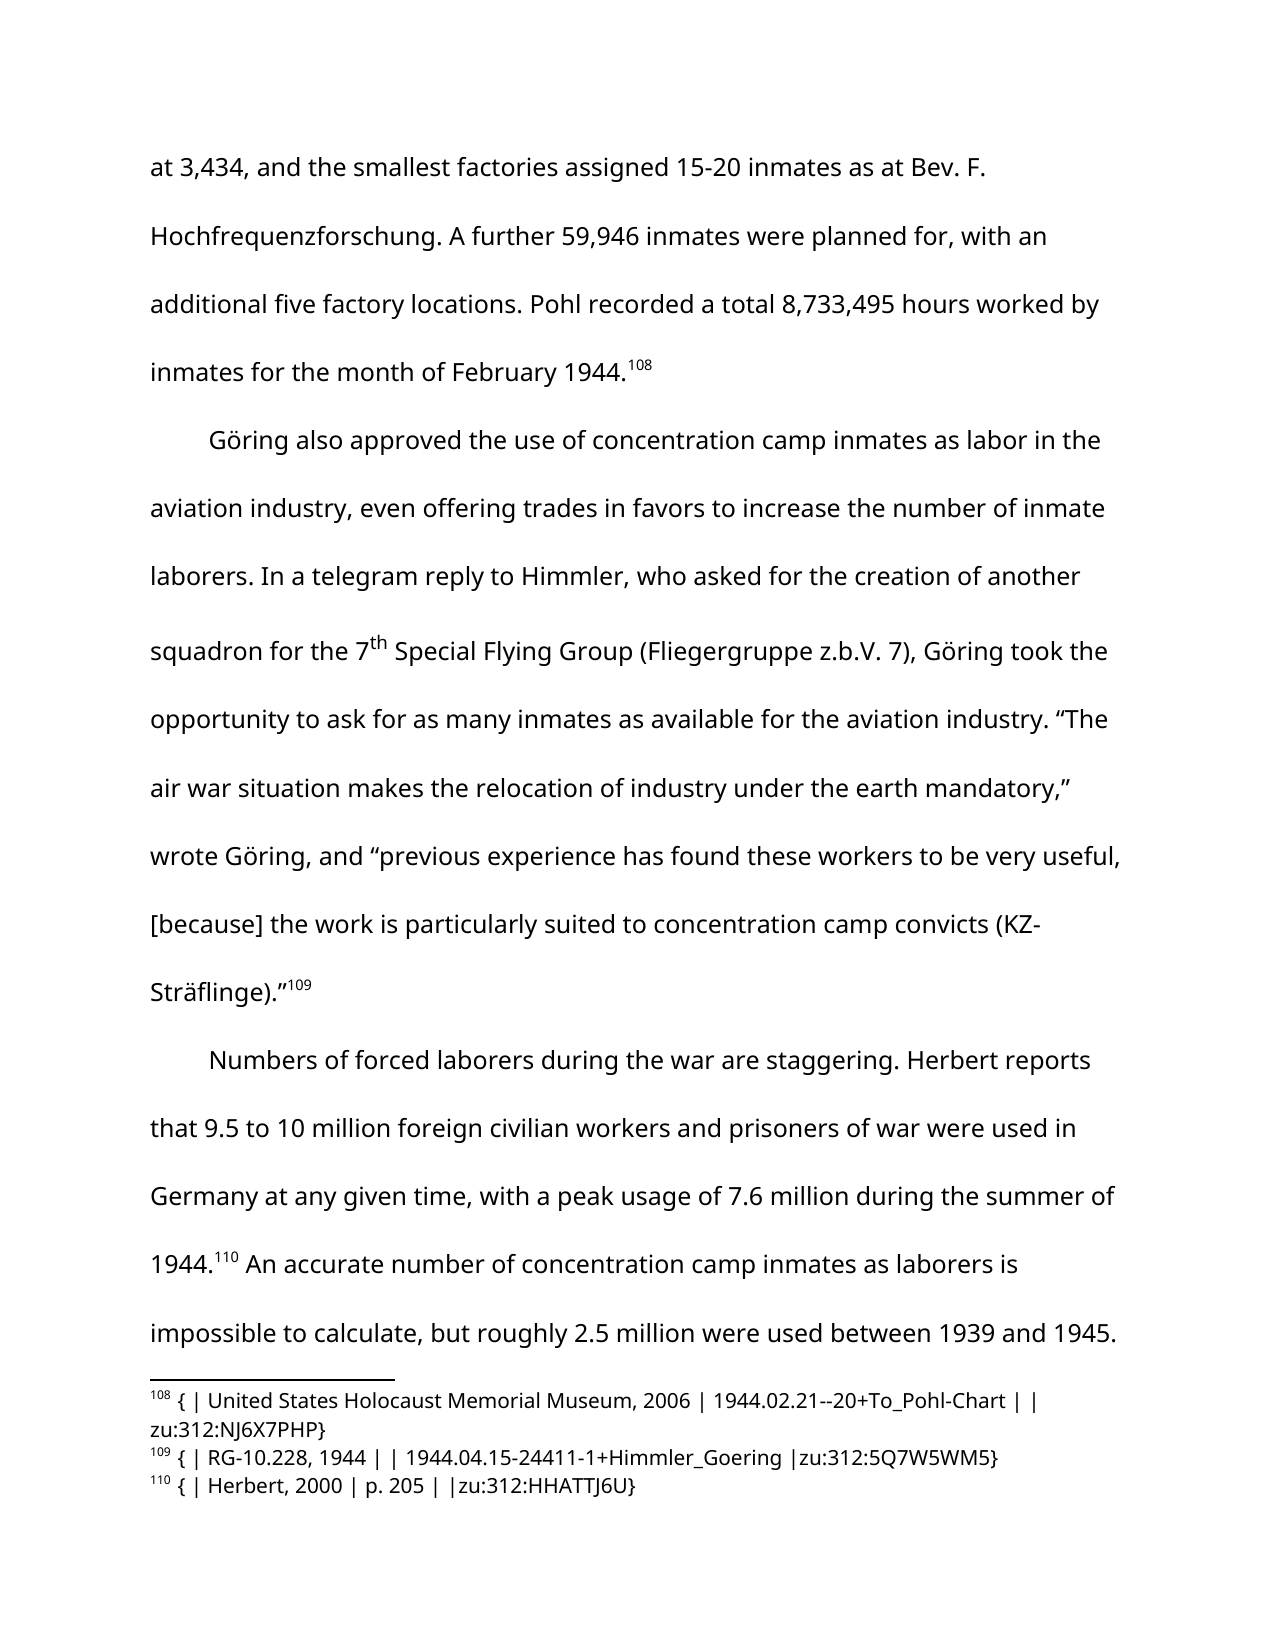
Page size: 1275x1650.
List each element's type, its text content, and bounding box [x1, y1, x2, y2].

text Numbers of forced laborers during the war are staggering. Herbert reports that 9.5 to 10 million foreign civilian workers and prisoners of war were used in Germany at any given time, with a peak usage of 7.6 million during the summer of 1944. An accurate number of concentration camp inmates as laborers is impossible to calculate, but roughly 2.5 million were used between 1939 and 1945. [150, 1043, 1125, 1349]
text { | Herbert, 2000 | p. 205 | |zu:312:HHATTJ6U} [150, 1472, 1125, 1500]
text { | United States Holocaust Memorial Museum, 2006 | 1944.02.21--20+To_Pohl-Chart | |zu:312:NJ6X7PHP} [150, 1386, 1125, 1443]
text Göring also approved the use of concentration camp inmates as labor in the aviation industry, even offering trades in favors to increase the number of inmate laborers. In a telegram reply to Himmler, who asked for the creation of another squadron for the 7th Special Flying Group (Fliegergruppe z.b.V. 7), Göring took the opportunity to ask for as many inmates as available for the aviation industry. “The air war situation makes the relocation of industry under the earth mandatory,” wrote Göring, and “previous experience has found these workers to be very useful, [because] the work is particularly suited to concentration camp convicts (KZ-Sträflinge).” [150, 422, 1125, 1009]
text at 3,434, and the smallest factories assigned 15-20 inmates as at Bev. F. Hochfrequenzforschung. A further 59,946 inmates were planned for, with an additional five factory locations. Pohl recorded a total 8,733,495 hours worked by inmates for the month of February 1944. [150, 150, 1125, 388]
text { | RG-10.228, 1944 | | 1944.04.15-24411-1+Himmler_Goering |zu:312:5Q7W5WM5} [150, 1443, 1125, 1472]
